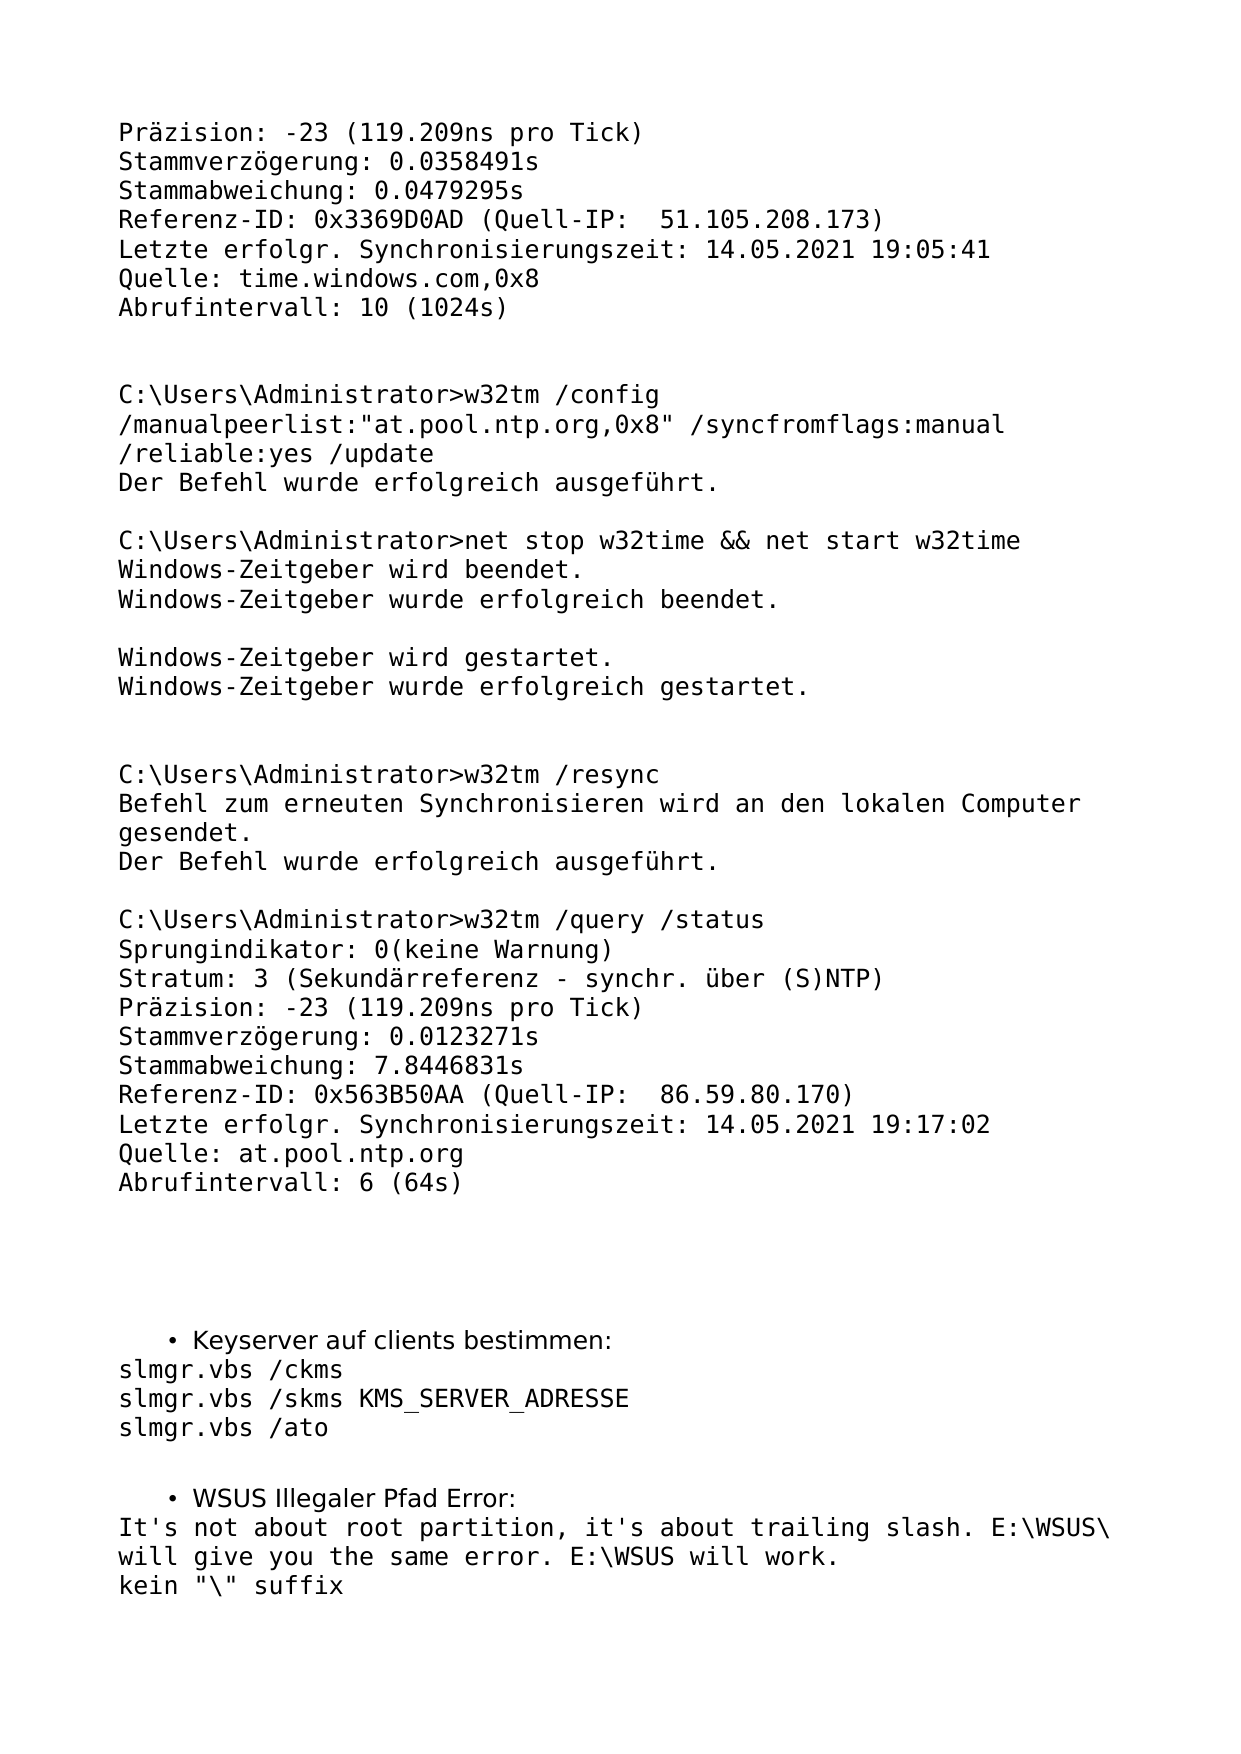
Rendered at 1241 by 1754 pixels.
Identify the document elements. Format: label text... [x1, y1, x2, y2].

list Keyserver auf clients bestimmen: [177, 1326, 1122, 1355]
text It's not about root partition, it's about trailing slash. E:\WSUS\ will give you the same error. E:\WSUS will work. kein "\" suffix [118, 1513, 1122, 1601]
text slmgr.vbs /ckms slmgr.vbs /skms KMS_SERVER_ADRESSE slmgr.vbs /ato [118, 1355, 1122, 1443]
text Präzision: -23 (119.209ns pro Tick) Stammverzögerung: 0.0358491s Stammabweichung: 0.0479295s Referenz-ID: 0x3369D0AD (Quell-IP: 51.105.208.173) Letzte erfolgr. Synchronisierungszeit: 14.05.2021 19:05:41 Quelle: time.windows.com,0x8 Abrufintervall: 10 (1024s) C:\Users\Administrator>w32tm /config /manualpeerlist:"at.pool.ntp.org,0x8" /syncfromflags:manual /reliable:yes /update Der Befehl wurde erfolgreich ausgeführt. C:\Users\Administrator>net stop w32time && net start w32time Windows-Zeitgeber wird beendet. Windows-Zeitgeber wurde erfolgreich beendet. Windows-Zeitgeber wird gestartet. Windows-Zeitgeber wurde erfolgreich gestartet. C:\Users\Administrator>w32tm /resync Befehl zum erneuten Synchronisieren wird an den lokalen Computer gesendet. Der Befehl wurde erfolgreich ausgeführt. C:\Users\Administrator>w32tm /query /status Sprungindikator: 0(keine Warnung) Stratum: 3 (Sekundärreferenz - synchr. über (S)NTP) Präzision: -23 (119.209ns pro Tick) Stammverzögerung: 0.0123271s Stammabweichung: 7.8446831s Referenz-ID: 0x563B50AA (Quell-IP: 86.59.80.170) Letzte erfolgr. Synchronisierungszeit: 14.05.2021 19:17:02 Quelle: at.pool.ntp.org Abrufintervall: 6 (64s) [118, 118, 1122, 1285]
list WSUS Illegaler Pfad Error: [177, 1484, 1122, 1513]
